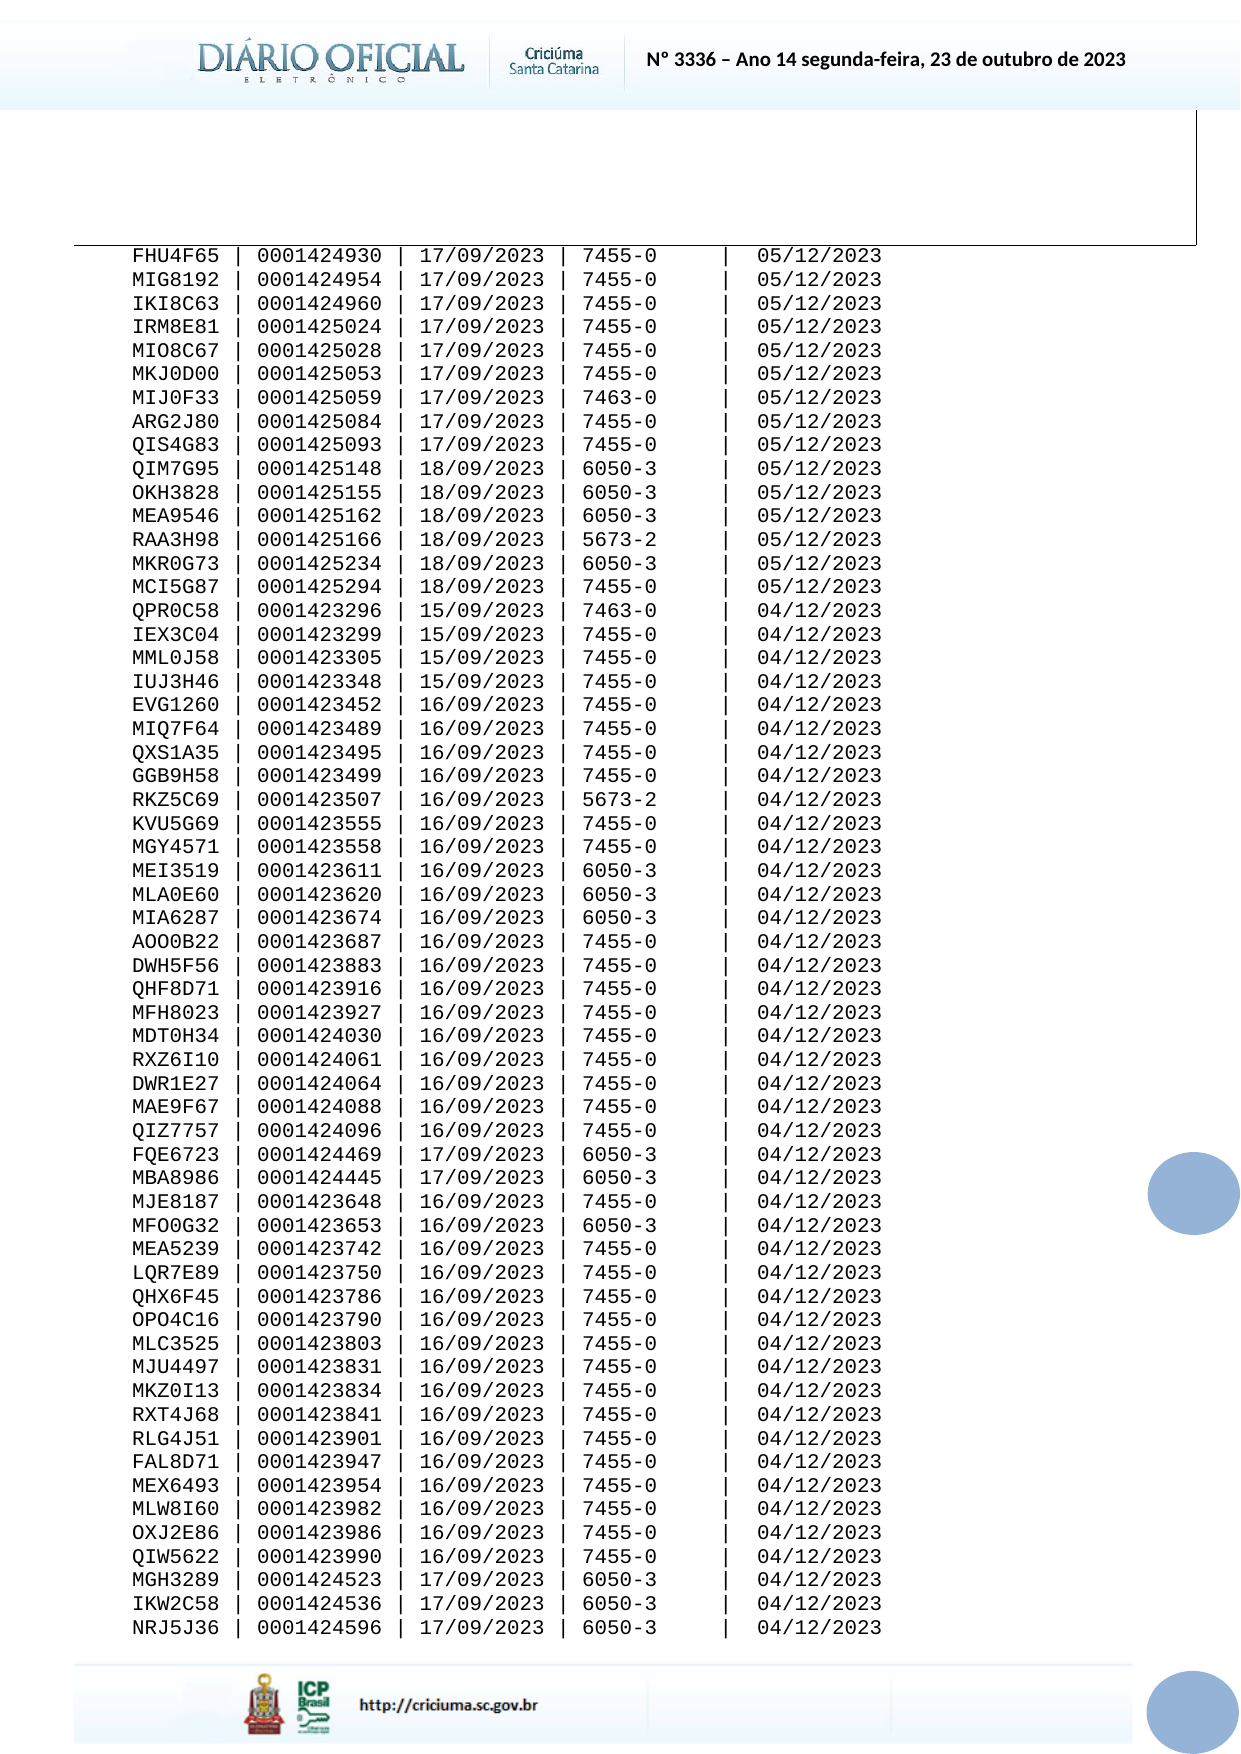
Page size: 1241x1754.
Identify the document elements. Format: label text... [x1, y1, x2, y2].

text DWH5F56 | 0001423883 | 16/09/2023 | 7455-0 | 04/12/2023 [44, 954, 1196, 978]
text QIW5622 | 0001423990 | 16/09/2023 | 7455-0 | 04/12/2023 [44, 1546, 1196, 1569]
text RXZ6I10 | 0001424061 | 16/09/2023 | 7455-0 | 04/12/2023 [44, 1049, 1196, 1073]
text MLW8I60 | 0001423982 | 16/09/2023 | 7455-0 | 04/12/2023 [44, 1498, 1196, 1522]
text MFO0G32 | 0001423653 | 16/09/2023 | 6050-3 | 04/12/2023 [44, 1215, 1196, 1238]
text QXS1A35 | 0001423495 | 16/09/2023 | 7455-0 | 04/12/2023 [44, 742, 1196, 765]
text MKJ0D00 | 0001425053 | 17/09/2023 | 7455-0 | 05/12/2023 [44, 363, 1196, 387]
text QHF8D71 | 0001423916 | 16/09/2023 | 7455-0 | 04/12/2023 [44, 978, 1196, 1002]
text FHU4F65 | 0001424930 | 17/09/2023 | 7455-0 | 05/12/2023 [44, 245, 1196, 269]
text MML0J58 | 0001423305 | 15/09/2023 | 7455-0 | 04/12/2023 [44, 647, 1196, 671]
text MBA8986 | 0001424445 | 17/09/2023 | 6050-3 | 04/12/2023 [44, 1167, 1157, 1191]
text RLG4J51 | 0001423901 | 16/09/2023 | 7455-0 | 04/12/2023 [44, 1427, 1196, 1451]
text OPO4C16 | 0001423790 | 16/09/2023 | 7455-0 | 04/12/2023 [44, 1309, 1196, 1333]
text MEX6493 | 0001423954 | 16/09/2023 | 7455-0 | 04/12/2023 [44, 1475, 1196, 1498]
text QHX6F45 | 0001423786 | 16/09/2023 | 7455-0 | 04/12/2023 [44, 1286, 1196, 1309]
text MIJ0F33 | 0001425059 | 17/09/2023 | 7463-0 | 05/12/2023 [44, 387, 1196, 411]
text IKW2C58 | 0001424536 | 17/09/2023 | 6050-3 | 04/12/2023 [44, 1593, 1196, 1617]
text MDT0H34 | 0001424030 | 16/09/2023 | 7455-0 | 04/12/2023 [44, 1026, 1196, 1049]
text RXT4J68 | 0001423841 | 16/09/2023 | 7455-0 | 04/12/2023 [44, 1404, 1196, 1427]
text QIS4G83 | 0001425093 | 17/09/2023 | 7455-0 | 05/12/2023 [44, 434, 1196, 458]
text ARG2J80 | 0001425084 | 17/09/2023 | 7455-0 | 05/12/2023 [44, 411, 1196, 434]
text MLA0E60 | 0001423620 | 16/09/2023 | 6050-3 | 04/12/2023 [44, 884, 1196, 907]
text MIO8C67 | 0001425028 | 17/09/2023 | 7455-0 | 05/12/2023 [44, 340, 1196, 363]
text MEA5239 | 0001423742 | 16/09/2023 | 7455-0 | 04/12/2023 [44, 1238, 1196, 1262]
text QIZ7757 | 0001424096 | 16/09/2023 | 7455-0 | 04/12/2023 [44, 1120, 1196, 1144]
text IEX3C04 | 0001423299 | 15/09/2023 | 7455-0 | 04/12/2023 [44, 623, 1196, 647]
text FAL8D71 | 0001423947 | 16/09/2023 | 7455-0 | 04/12/2023 [44, 1451, 1196, 1475]
text MJU4497 | 0001423831 | 16/09/2023 | 7455-0 | 04/12/2023 [44, 1357, 1196, 1380]
text MIA6287 | 0001423674 | 16/09/2023 | 6050-3 | 04/12/2023 [44, 907, 1196, 931]
text EVG1260 | 0001423452 | 16/09/2023 | 7455-0 | 04/12/2023 [44, 694, 1196, 718]
text MJE8187 | 0001423648 | 16/09/2023 | 7455-0 | 04/12/2023 [44, 1191, 1153, 1215]
text MKR0G73 | 0001425234 | 18/09/2023 | 6050-3 | 05/12/2023 [44, 553, 1196, 576]
text OKH3828 | 0001425155 | 18/09/2023 | 6050-3 | 05/12/2023 [44, 482, 1196, 505]
text OXJ2E86 | 0001423986 | 16/09/2023 | 7455-0 | 04/12/2023 [44, 1522, 1196, 1546]
text KVU5G69 | 0001423555 | 16/09/2023 | 7455-0 | 04/12/2023 [44, 813, 1196, 836]
text IKI8C63 | 0001424960 | 17/09/2023 | 7455-0 | 05/12/2023 [44, 292, 1196, 316]
text MLC3525 | 0001423803 | 16/09/2023 | 7455-0 | 04/12/2023 [44, 1333, 1196, 1357]
text MIQ7F64 | 0001423489 | 16/09/2023 | 7455-0 | 04/12/2023 [44, 718, 1196, 742]
text MGY4571 | 0001423558 | 16/09/2023 | 7455-0 | 04/12/2023 [44, 836, 1196, 860]
text MEI3519 | 0001423611 | 16/09/2023 | 6050-3 | 04/12/2023 [44, 860, 1196, 884]
text LQR7E89 | 0001423750 | 16/09/2023 | 7455-0 | 04/12/2023 [44, 1262, 1196, 1286]
text QIM7G95 | 0001425148 | 18/09/2023 | 6050-3 | 05/12/2023 [44, 458, 1196, 482]
text DWR1E27 | 0001424064 | 16/09/2023 | 7455-0 | 04/12/2023 [44, 1073, 1196, 1096]
text RKZ5C69 | 0001423507 | 16/09/2023 | 5673-2 | 04/12/2023 [44, 789, 1196, 813]
text FQE6723 | 0001424469 | 17/09/2023 | 6050-3 | 04/12/2023 [44, 1144, 1196, 1167]
text GGB9H58 | 0001423499 | 16/09/2023 | 7455-0 | 04/12/2023 [44, 765, 1196, 789]
text MIG8192 | 0001424954 | 17/09/2023 | 7455-0 | 05/12/2023 [44, 269, 1196, 292]
text RAA3H98 | 0001425166 | 18/09/2023 | 5673-2 | 05/12/2023 [44, 529, 1196, 553]
text IUJ3H46 | 0001423348 | 15/09/2023 | 7455-0 | 04/12/2023 [44, 671, 1196, 694]
text MAE9F67 | 0001424088 | 16/09/2023 | 7455-0 | 04/12/2023 [44, 1096, 1196, 1120]
text IRM8E81 | 0001425024 | 17/09/2023 | 7455-0 | 05/12/2023 [44, 316, 1196, 340]
text NRJ5J36 | 0001424596 | 17/09/2023 | 6050-3 | 04/12/2023 [44, 1617, 1196, 1640]
text AOO0B22 | 0001423687 | 16/09/2023 | 7455-0 | 04/12/2023 [44, 931, 1196, 954]
text MFH8023 | 0001423927 | 16/09/2023 | 7455-0 | 04/12/2023 [44, 1002, 1196, 1026]
text QPR0C58 | 0001423296 | 15/09/2023 | 7463-0 | 04/12/2023 [44, 600, 1196, 623]
text MGH3289 | 0001424523 | 17/09/2023 | 6050-3 | 04/12/2023 [44, 1569, 1196, 1593]
text MCI5G87 | 0001425294 | 18/09/2023 | 7455-0 | 05/12/2023 [44, 576, 1196, 600]
text MKZ0I13 | 0001423834 | 16/09/2023 | 7455-0 | 04/12/2023 [44, 1380, 1196, 1404]
text MEA9546 | 0001425162 | 18/09/2023 | 6050-3 | 05/12/2023 [44, 505, 1196, 529]
